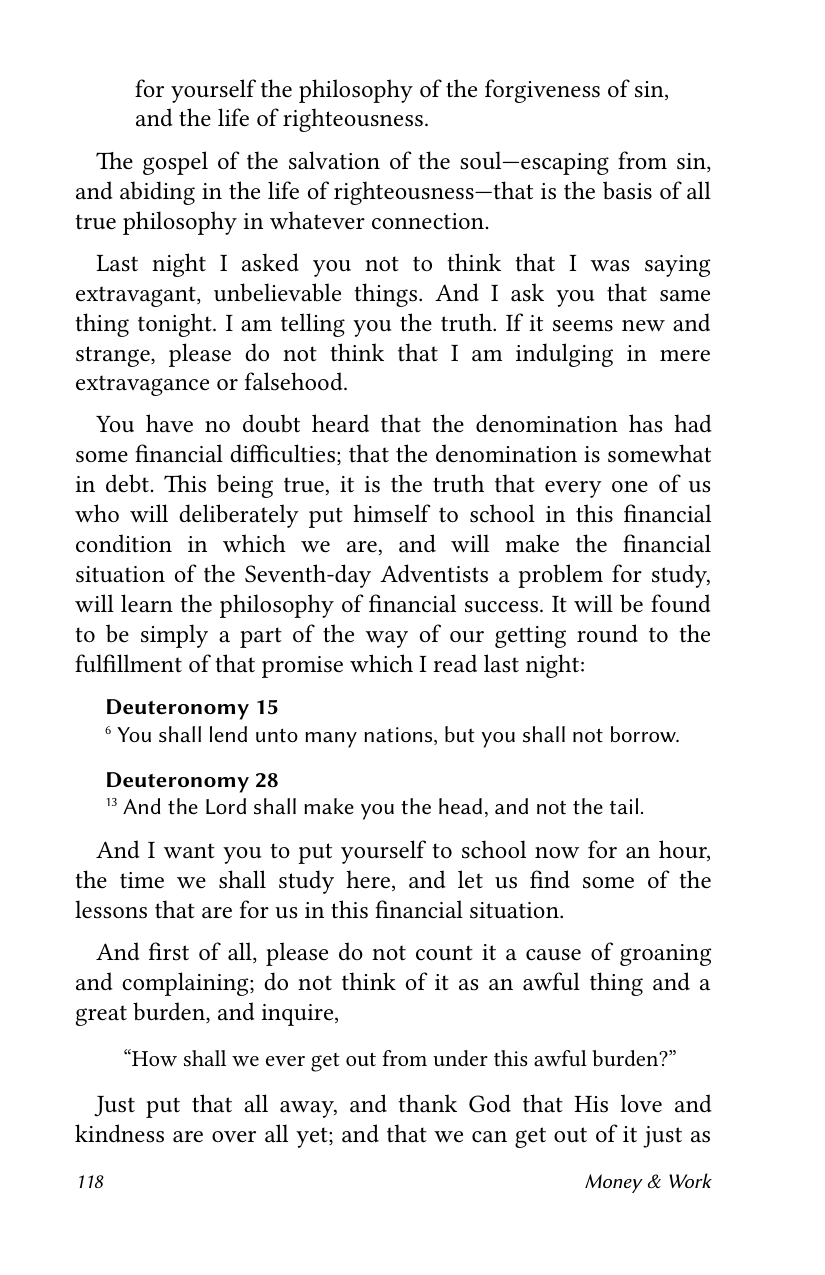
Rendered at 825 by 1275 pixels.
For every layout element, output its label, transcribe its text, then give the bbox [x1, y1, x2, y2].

text And first of all, please do not count it a cause of groaning and complaining; do not think of it as an awful thing and a great burden, and inquire, [75, 938, 712, 1026]
text Last night I asked you not to think that I was saying extravagant, unbelievable things. And I ask you that same thing tonight. I am telling you the truth. If it seems new and strange, please do not think that I am indulging in mere extravagance or falsehood. [75, 249, 712, 397]
text The gospel of the salvation of the soul—escaping from sin, and abiding in the life of righteousness—that is the basis of all true philosophy in whatever connection. [75, 147, 712, 235]
text 13 And the Lord shall make you the head, and not the tail. [105, 794, 682, 820]
text Deuteronomy 28 [105, 767, 712, 793]
text Deuteronomy 15 [105, 694, 712, 721]
text You have no doubt heard that the denomination has had some financial difficulties; that the denomination is somewhat in debt. This being true, it is the truth that every one of us who will deliberately put himself to school in this financial condition in which we are, and will make the financial situation of the Seventh-day Adventists a problem for study, will learn the philosophy of financial success. It will be found to be simply a part of the way of our getting round to the fulfillment of that promise which I read last night: [75, 410, 712, 678]
text Just put that all away, and thank God that His love and kindness are over all yet; and that we can get out of it just as [75, 1090, 712, 1148]
list for yourself the philosophy of the forgiveness of sin, and the life of righteousness. [112, 75, 712, 132]
text 6 You shall lend unto many nations, but you shall not borrow. [105, 722, 682, 748]
text And I want you to put yourself to school now for an hour, the time we shall study here, and let us find some of the lessons that are for us in this financial situation. [75, 836, 712, 924]
text “How shall we ever get out from under this awful burden?” [105, 1045, 682, 1072]
